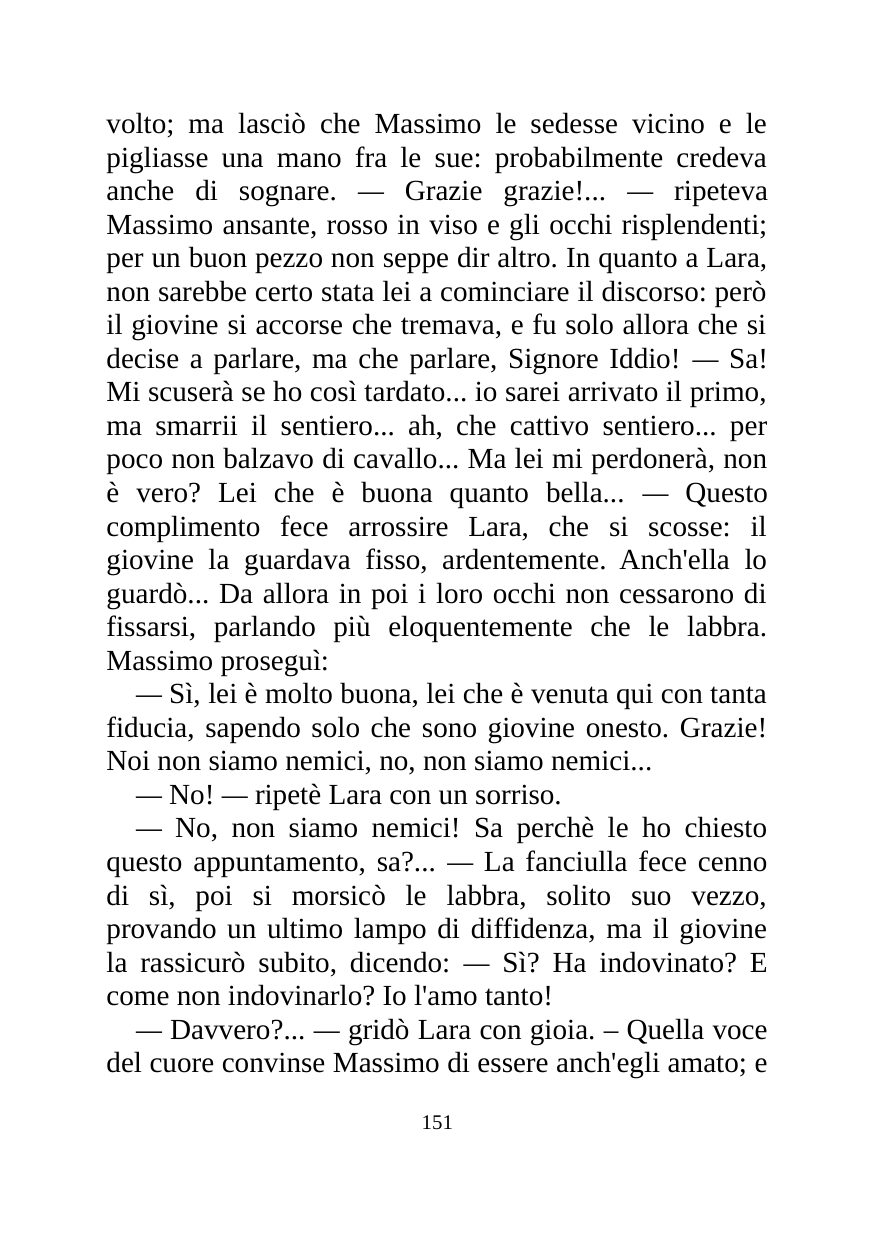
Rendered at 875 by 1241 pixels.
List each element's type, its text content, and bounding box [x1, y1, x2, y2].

text — No, non siamo nemici! Sa perchè le ho chiesto questo appuntamento, sa?... — La fanciulla fece cenno di sì, poi si morsicò le labbra, solito suo vezzo, provando un ultimo lampo di diffidenza, ma il giovine la rassicurò subito, dicendo: — Sì? Ha indovinato? E come non indovinarlo? Io l'amo tanto! [106, 811, 768, 1012]
text — Davvero?... — gridò Lara con gioia. – Quella voce del cuore convinse Massimo di essere anch'egli amato; e [106, 1012, 768, 1079]
text — No! — ripetè Lara con un sorriso. [106, 777, 768, 811]
text volto; ma lasciò che Massimo le sedesse vicino e le pigliasse una mano fra le sue: probabilmente credeva anche di sognare. — Grazie grazie!... — ripeteva Massimo ansante, rosso in viso e gli occhi risplendenti; per un buon pezzo non seppe dir altro. In quanto a Lara, non sarebbe certo stata lei a cominciare il discorso: però il giovine si accorse che tremava, e fu solo allora che si decise a parlare, ma che parlare, Signore Iddio! — Sa! Mi scuserà se ho così tardato... io sarei arrivato il primo, ma smarrii il sentiero... ah, che cattivo sentiero... per poco non balzavo di cavallo... Ma lei mi perdonerà, non è vero? Lei che è buona quanto bella... — Questo complimento fece arrossire Lara, che si scosse: il giovine la guardava fisso, ardentemente. Anch'ella lo guardò... Da allora in poi i loro occhi non cessarono di fissarsi, parlando più eloquentemente che le labbra. Massimo proseguì: [106, 106, 768, 676]
text — Sì, lei è molto buona, lei che è venuta qui con tanta fiducia, sapendo solo che sono giovine onesto. Grazie! Noi non siamo nemici, no, non siamo nemici... [106, 676, 768, 777]
